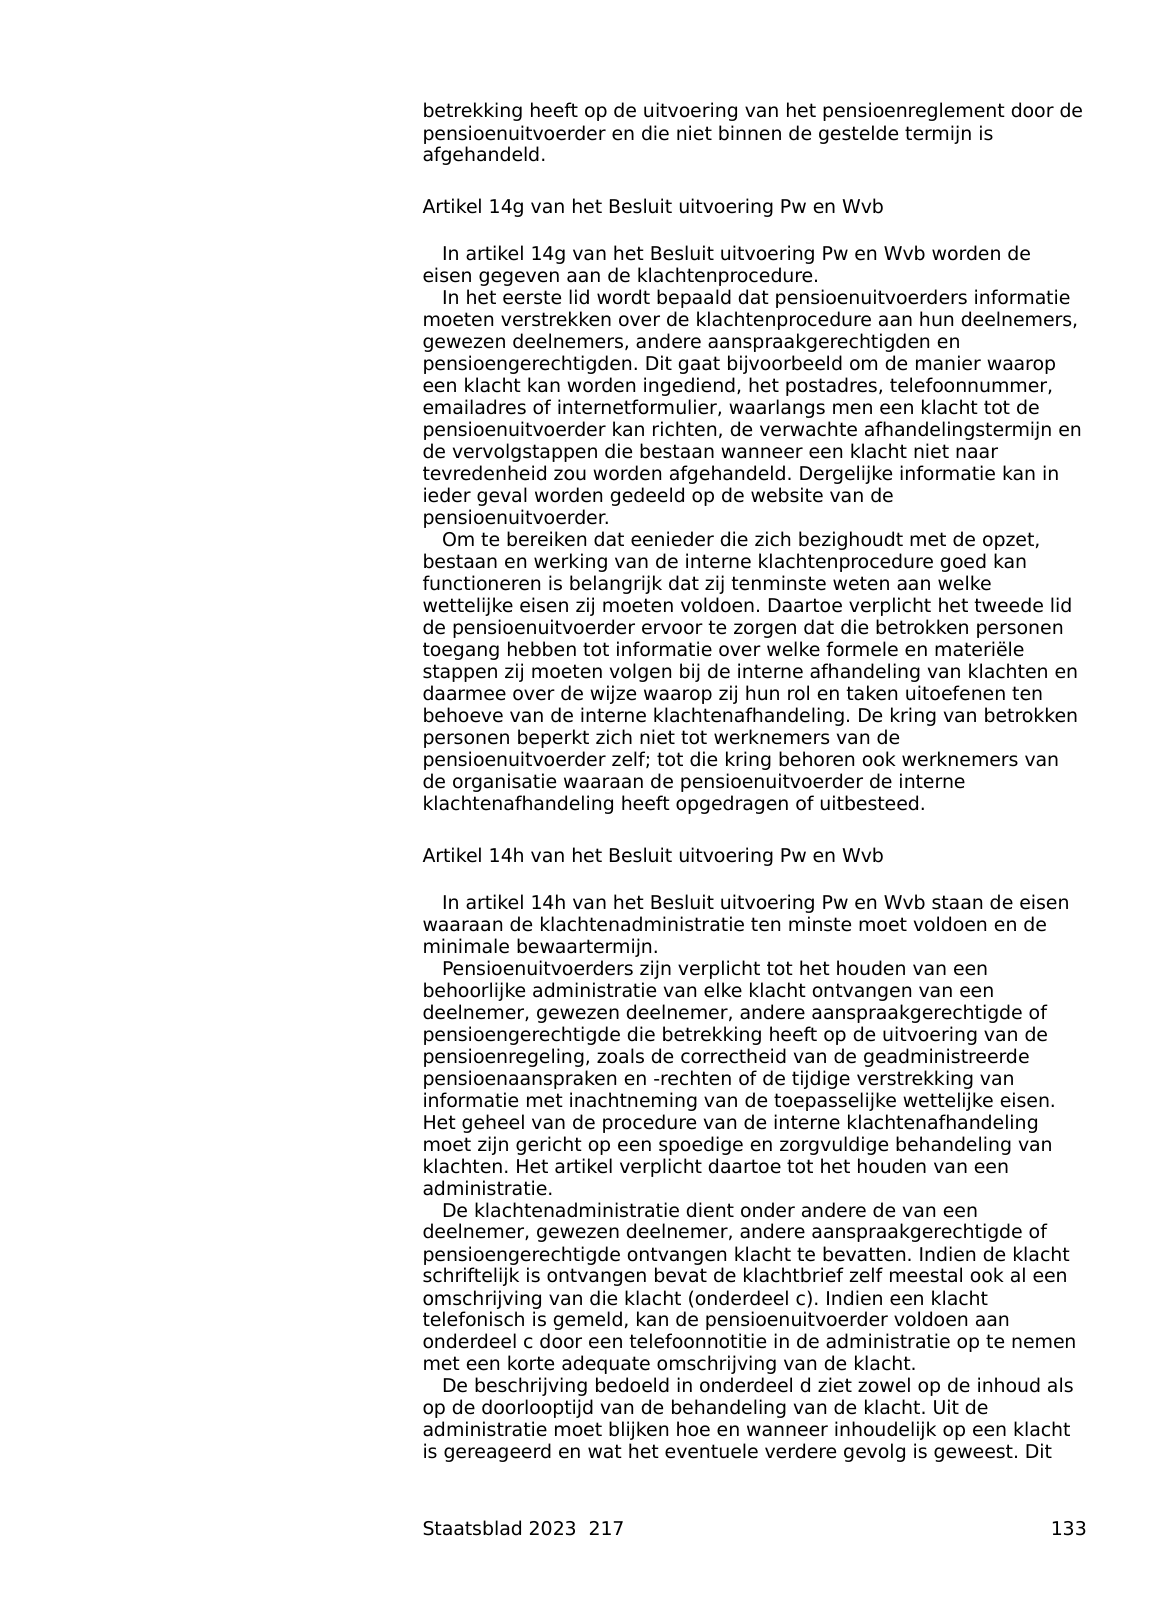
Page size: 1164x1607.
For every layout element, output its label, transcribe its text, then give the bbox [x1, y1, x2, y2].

text In artikel 14h van het Besluit uitvoering Pw en Wvb staan de eisen waaraan de klachtenadministratie ten minste moet voldoen en de minimale bewaartermijn. [422, 892, 1087, 958]
text Om te bereiken dat eenieder die zich bezighoudt met de opzet, bestaan en werking van de interne klachtenprocedure goed kan functioneren is belangrijk dat zij tenminste weten aan welke wettelijke eisen zij moeten voldoen. Daartoe verplicht het tweede lid de pensioenuitvoerder ervoor te zorgen dat die betrokken personen toegang hebben tot informatie over welke formele en materiële stappen zij moeten volgen bij de interne afhandeling van klachten en daarmee over de wijze waarop zij hun rol en taken uitoefenen ten behoeve van de interne klachtenafhandeling. De kring van betrokken personen beperkt zich niet tot werknemers van de pensioenuitvoerder zelf; tot die kring behoren ook werknemers van de organisatie waaraan de pensioenuitvoerder de interne klachtenafhandeling heeft opgedragen of uitbesteed. [422, 529, 1087, 815]
subtitle Artikel 14h van het Besluit uitvoering Pw en Wvb [422, 845, 1087, 867]
subtitle Artikel 14g van het Besluit uitvoering Pw en Wvb [422, 196, 1087, 218]
text In het eerste lid wordt bepaald dat pensioenuitvoerders informatie moeten verstrekken over de klachtenprocedure aan hun deelnemers, gewezen deelnemers, andere aanspraakgerechtigden en pensioengerechtigden. Dit gaat bijvoorbeeld om de manier waarop een klacht kan worden ingediend, het postadres, telefoonnummer, emailadres of internetformulier, waarlangs men een klacht tot de pensioenuitvoerder kan richten, de verwachte afhandelingstermijn en de vervolgstappen die bestaan wanneer een klacht niet naar tevredenheid zou worden afgehandeld. Dergelijke informatie kan in ieder geval worden gedeeld op de website van de pensioenuitvoerder. [422, 287, 1087, 529]
text De beschrijving bedoeld in onderdeel d ziet zowel op de inhoud als op de doorlooptijd van de behandeling van de klacht. Uit de administratie moet blijken hoe en wanneer inhoudelijk op een klacht is gereageerd en wat het eventuele verdere gevolg is geweest. Dit [422, 1375, 1087, 1463]
text In artikel 14g van het Besluit uitvoering Pw en Wvb worden de eisen gegeven aan de klachtenprocedure. [422, 243, 1087, 287]
text betrekking heeft op de uitvoering van het pensioenreglement door de pensioenuitvoerder en die niet binnen de gestelde termijn is afgehandeld. [422, 100, 1087, 166]
text De klachtenadministratie dient onder andere de van een deelnemer, gewezen deelnemer, andere aanspraakgerechtigde of pensioengerechtigde ontvangen klacht te bevatten. Indien de klacht schriftelijk is ontvangen bevat de klachtbrief zelf meestal ook al een omschrijving van die klacht (onderdeel c). Indien een klacht telefonisch is gemeld, kan de pensioenuitvoerder voldoen aan onderdeel c door een telefoonnotitie in de administratie op te nemen met een korte adequate omschrijving van de klacht. [422, 1199, 1087, 1375]
text Pensioenuitvoerders zijn verplicht tot het houden van een behoorlijke administratie van elke klacht ontvangen van een deelnemer, gewezen deelnemer, andere aanspraakgerechtigde of pensioengerechtigde die betrekking heeft op de uitvoering van de pensioenregeling, zoals de correctheid van de geadministreerde pensioenaanspraken en -rechten of de tijdige verstrekking van informatie met inachtneming van de toepasselijke wettelijke eisen. Het geheel van de procedure van de interne klachtenafhandeling moet zijn gericht op een spoedige en zorgvuldige behandeling van klachten. Het artikel verplicht daartoe tot het houden van een administratie. [422, 958, 1087, 1199]
